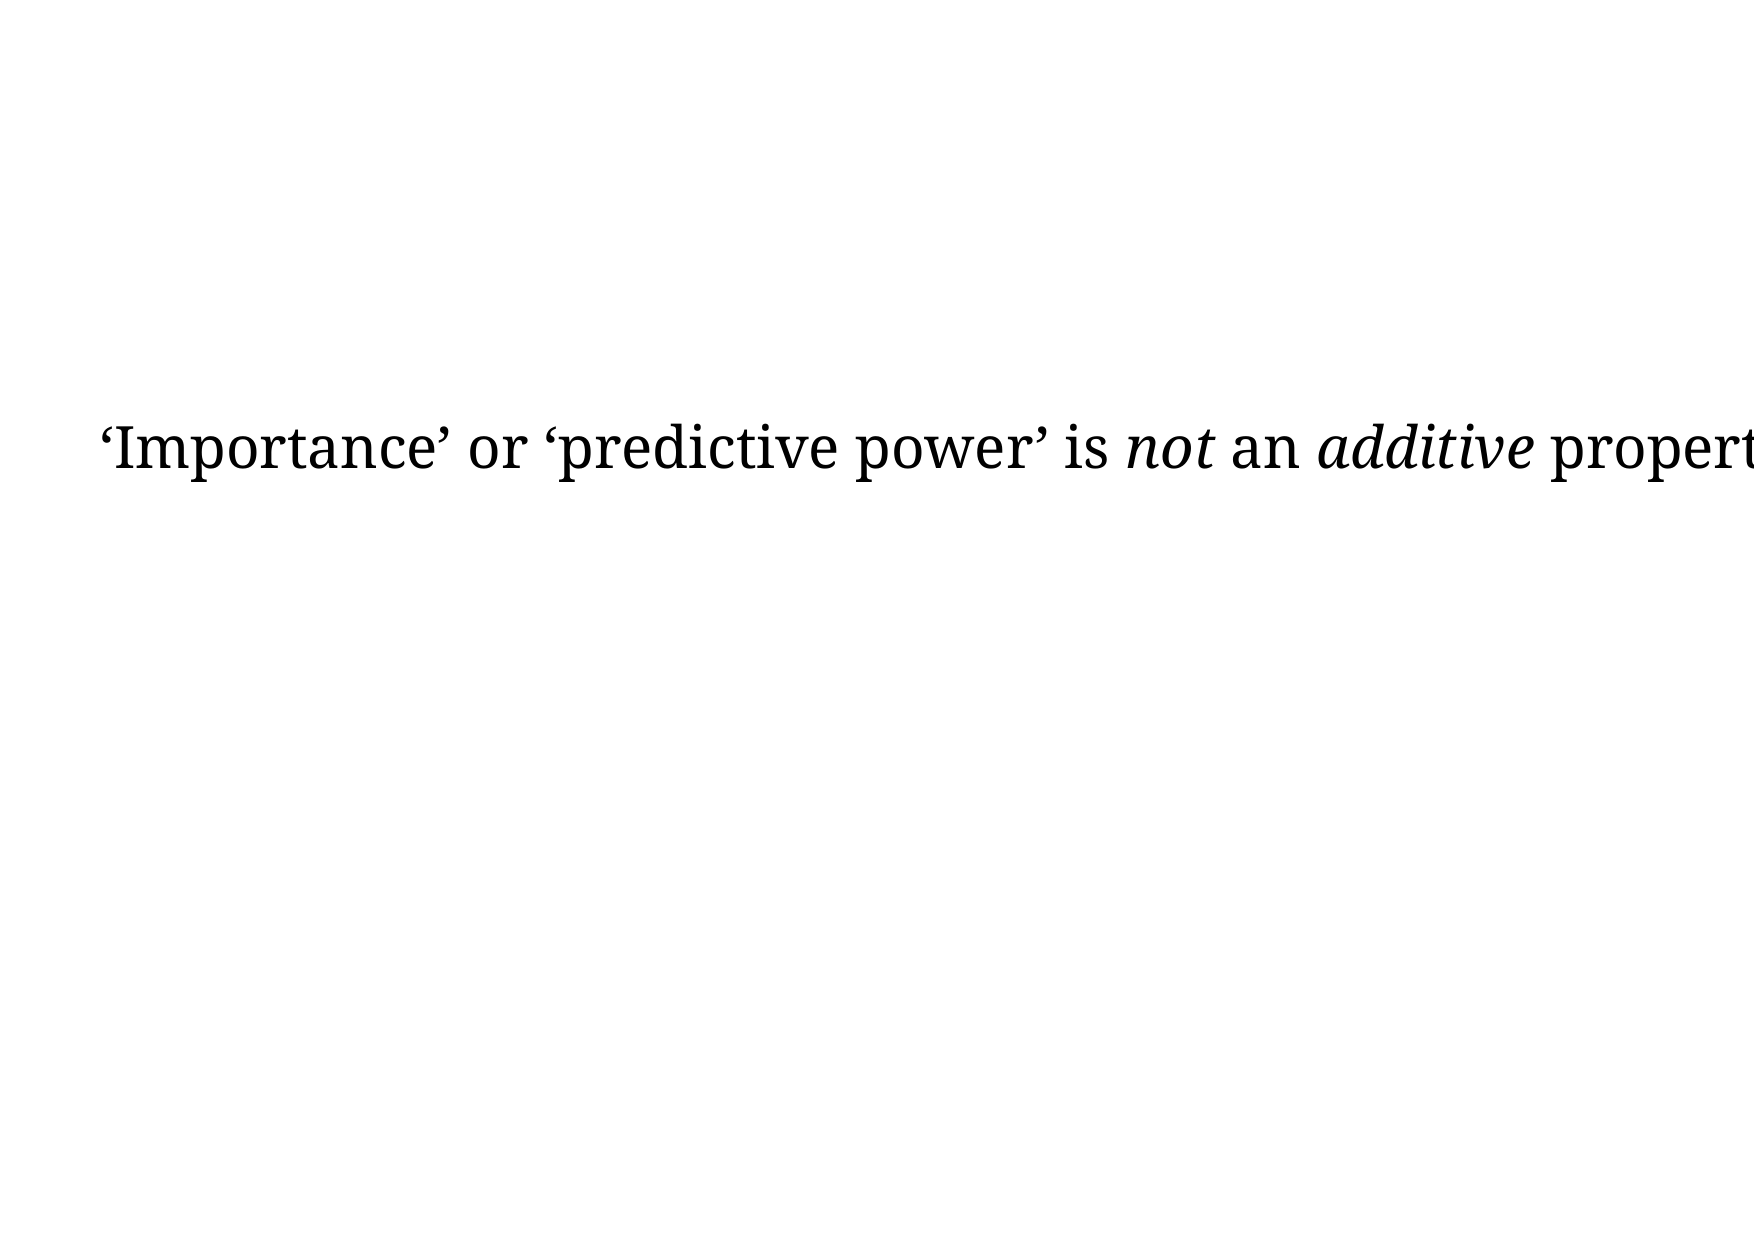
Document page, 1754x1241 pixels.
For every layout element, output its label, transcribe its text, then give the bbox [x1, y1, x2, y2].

text_box ‘Importance’ or ‘predictive power’ is not an additive property [84, 398, 1670, 474]
